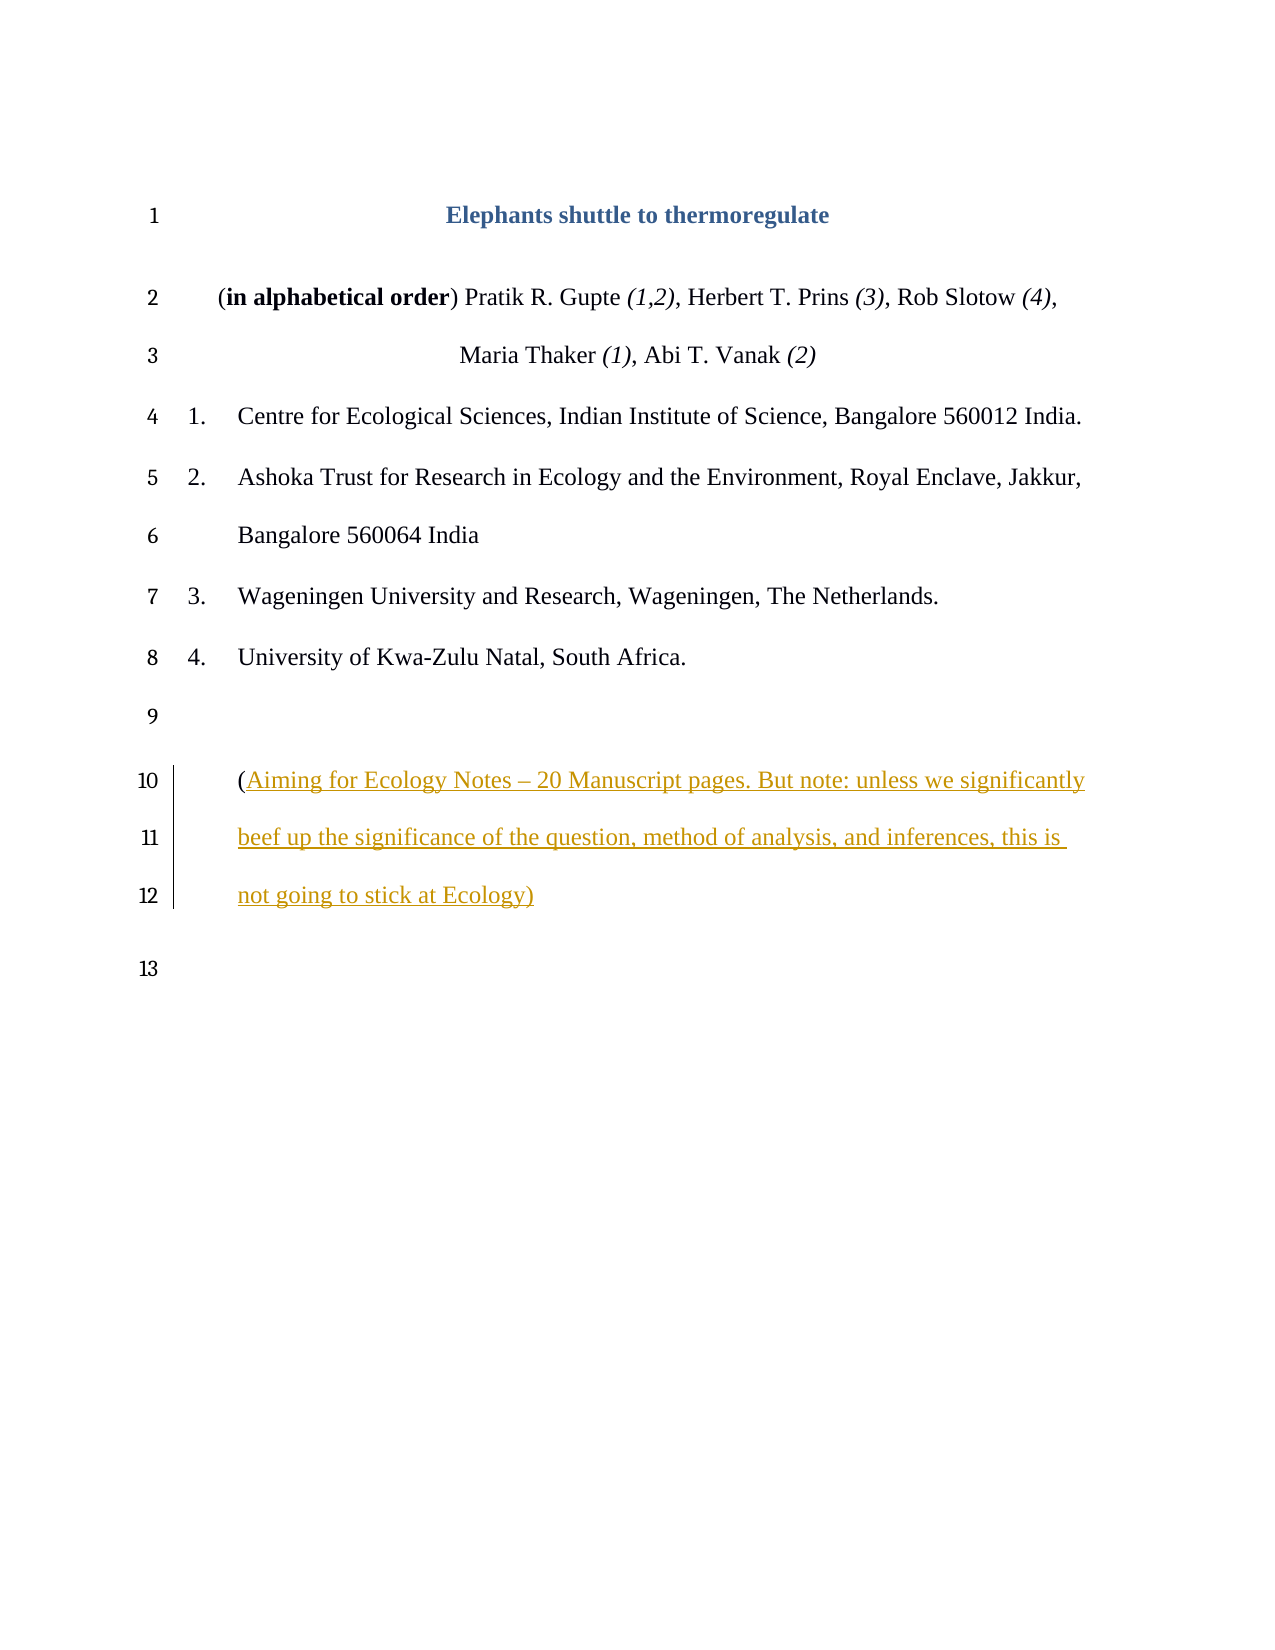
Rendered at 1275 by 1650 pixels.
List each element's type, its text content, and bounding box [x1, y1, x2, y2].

list Wageningen University and Research, Wageningen, The Netherlands. [187, 581, 1087, 610]
text (Aiming for Ecology Notes – 20 Manuscript pages. But note: unless we significantly beef up the significance of the question, method of analysis, and inferences, this is not going to stick at Ecology) [237, 765, 1087, 909]
list Centre for Ecological Sciences, Indian Institute of Science, Bangalore 560012 India. [187, 401, 1087, 430]
list University of Kwa-Zulu Natal, South Africa. [187, 642, 1087, 671]
list Ashoka Trust for Research in Ecology and the Environment, Royal Enclave, Jakkur, Bangalore 560064 India [187, 462, 1087, 549]
title Elephants shuttle to thermoregulate [187, 200, 1087, 229]
text (in alphabetical order) Pratik R. Gupte (1,2), Herbert T. Prins (3), Rob Slotow (4), Maria Thaker (1), Abi T. Vanak (2) [187, 282, 1087, 369]
